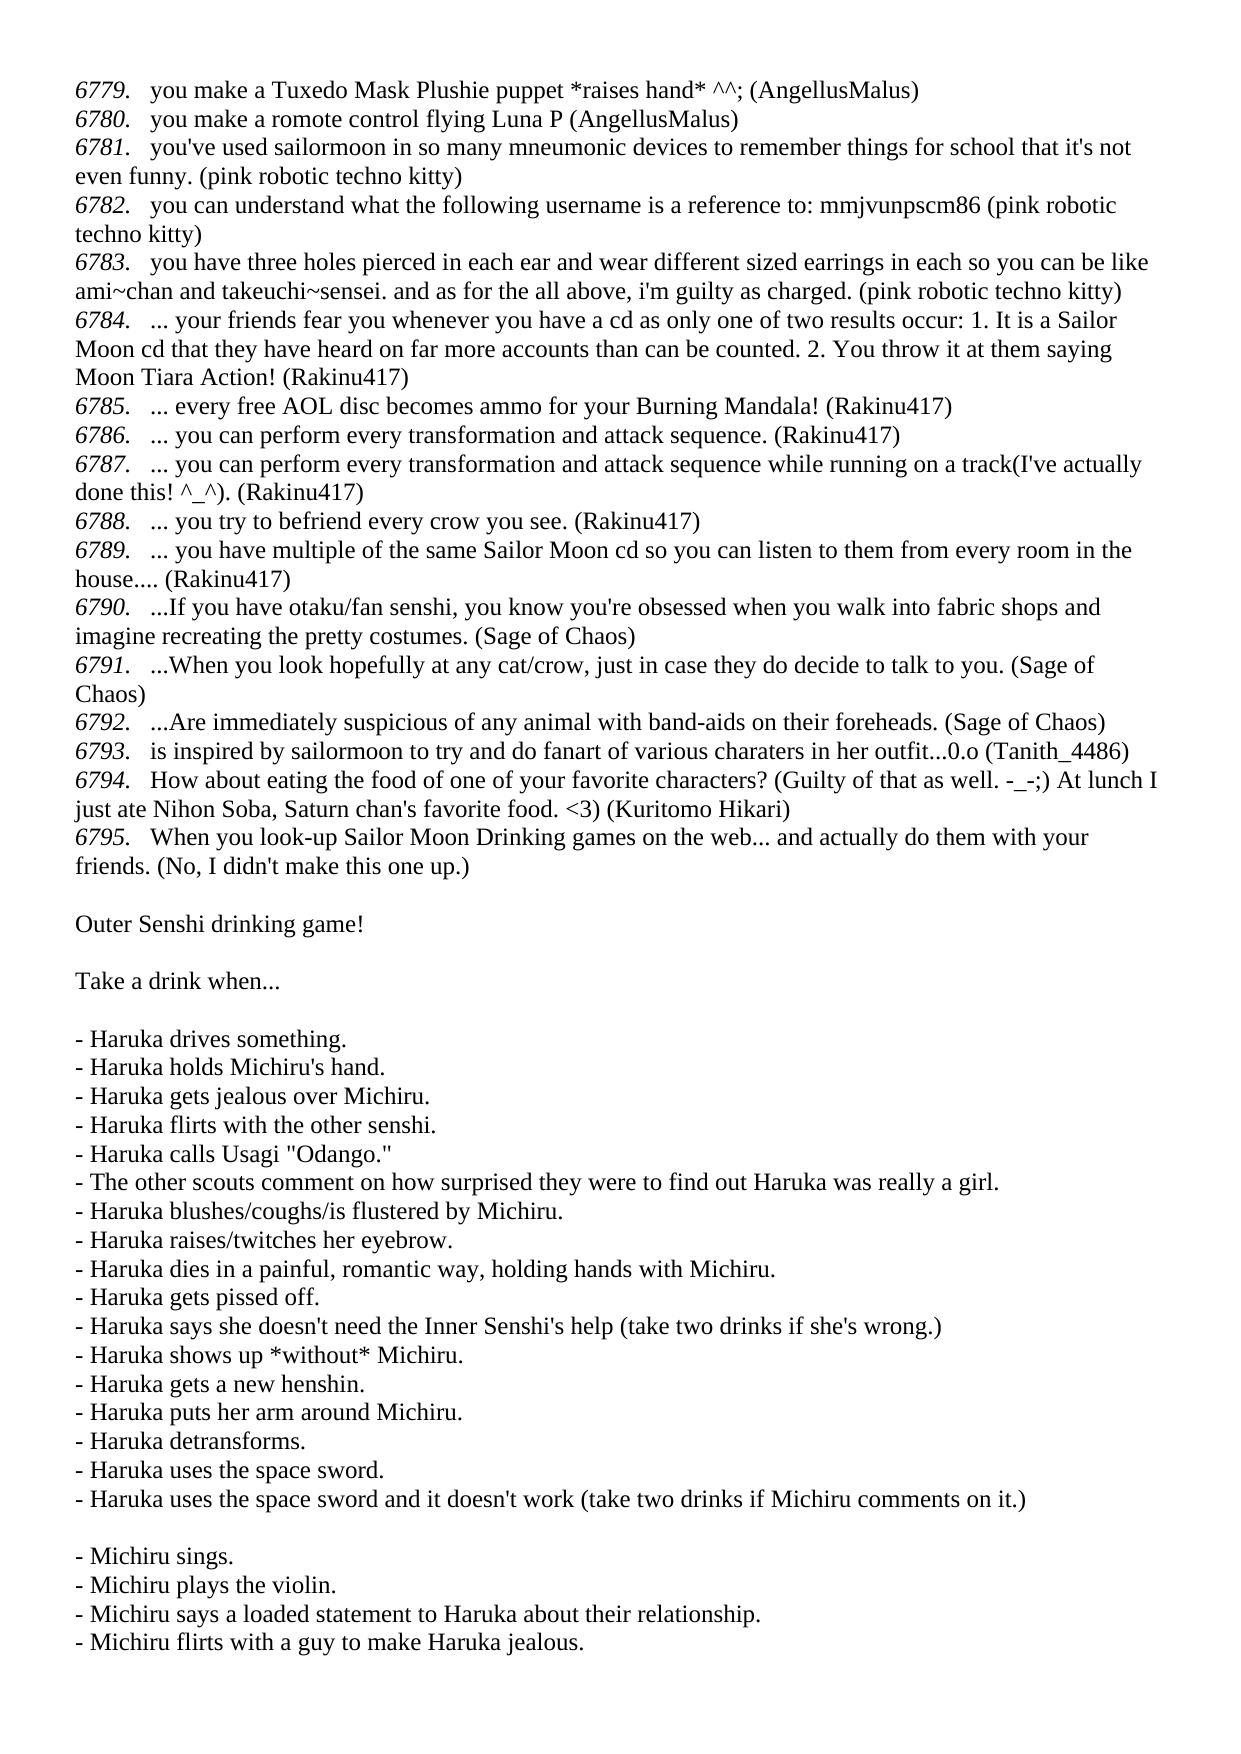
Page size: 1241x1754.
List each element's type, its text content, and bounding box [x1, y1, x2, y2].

list - Haruka uses the space sword and it doesn't work (take two drinks if Michiru comments on it.) [75, 1484, 1165, 1512]
list you've used sailormoon in so many mneumonic devices to remember things for school that it's not even funny. (pink robotic techno kitty) [75, 132, 1165, 190]
list - Haruka shows up *without* Michiru. [75, 1340, 1165, 1369]
list - Haruka uses the space sword. [75, 1455, 1165, 1484]
list - Michiru says a loaded statement to Haruka about their relationship. [75, 1599, 1165, 1627]
list Take a drink when... [75, 966, 1165, 995]
list you make a Tuxedo Mask Plushie puppet *raises hand* ^^; (AngellusMalus) [75, 75, 1165, 104]
list - Haruka gets a new henshin. [75, 1369, 1165, 1397]
list - Haruka gets jealous over Michiru. [75, 1081, 1165, 1110]
list - Haruka flirts with the other senshi. [75, 1110, 1165, 1139]
list When you look-up Sailor Moon Drinking games on the web... and actually do them with your friends. (No, I didn't make this one up.) [75, 822, 1165, 880]
list you have three holes pierced in each ear and wear different sized earrings in each so you can be like ami~chan and takeuchi~sensei. and as for the all above, i'm guilty as charged. (pink robotic techno kitty) [75, 247, 1165, 305]
list - Michiru flirts with a guy to make Haruka jealous. [75, 1627, 1165, 1656]
list ...Are immediately suspicious of any animal with band-aids on their foreheads. (Sage of Chaos) [75, 707, 1165, 736]
list - Haruka calls Usagi "Odango." [75, 1139, 1165, 1167]
list How about eating the food of one of your favorite characters? (Guilty of that as well. -_-;) At lunch I just ate Nihon Soba, Saturn chan's favorite food. <3) (Kuritomo Hikari) [75, 765, 1165, 822]
list - Haruka drives something. [75, 1024, 1165, 1052]
list ... you can perform every transformation and attack sequence. (Rakinu417) [75, 420, 1165, 449]
list - Michiru plays the violin. [75, 1570, 1165, 1599]
list - Haruka detransforms. [75, 1426, 1165, 1455]
list ... your friends fear you whenever you have a cd as only one of two results occur: 1. It is a Sailor Moon cd that they have heard on far more accounts than can be counted. 2. You throw it at them saying Moon Tiara Action! (Rakinu417) [75, 305, 1165, 391]
list ... you have multiple of the same Sailor Moon cd so you can listen to them from every room in the house.... (Rakinu417) [75, 535, 1165, 592]
list - Haruka raises/twitches her eyebrow. [75, 1225, 1165, 1254]
list you can understand what the following username is a reference to: mmjvunpscm86 (pink robotic techno kitty) [75, 190, 1165, 247]
list - Haruka dies in a painful, romantic way, holding hands with Michiru. [75, 1254, 1165, 1282]
list ... every free AOL disc becomes ammo for your Burning Mandala! (Rakinu417) [75, 391, 1165, 420]
list ... you can perform every transformation and attack sequence while running on a track(I've actually done this! ^_^). (Rakinu417) [75, 449, 1165, 506]
list ... you try to befriend every crow you see. (Rakinu417) [75, 506, 1165, 535]
list - The other scouts comment on how surprised they were to find out Haruka was really a girl. [75, 1167, 1165, 1196]
list you make a romote control flying Luna P (AngellusMalus) [75, 104, 1165, 132]
list ...When you look hopefully at any cat/crow, just in case they do decide to talk to you. (Sage of Chaos) [75, 650, 1165, 707]
list is inspired by sailormoon to try and do fanart of various charaters in her outfit...0.o (Tanith_4486) [75, 736, 1165, 765]
list - Haruka holds Michiru's hand. [75, 1052, 1165, 1081]
list Outer Senshi drinking game! [75, 909, 1165, 937]
list - Haruka gets pissed off. [75, 1282, 1165, 1311]
list - Michiru sings. [75, 1541, 1165, 1570]
list ...If you have otaku/fan senshi, you know you're obsessed when you walk into fabric shops and imagine recreating the pretty costumes. (Sage of Chaos) [75, 592, 1165, 650]
list - Haruka says she doesn't need the Inner Senshi's help (take two drinks if she's wrong.) [75, 1311, 1165, 1340]
list - Haruka blushes/coughs/is flustered by Michiru. [75, 1196, 1165, 1225]
list - Haruka puts her arm around Michiru. [75, 1397, 1165, 1426]
